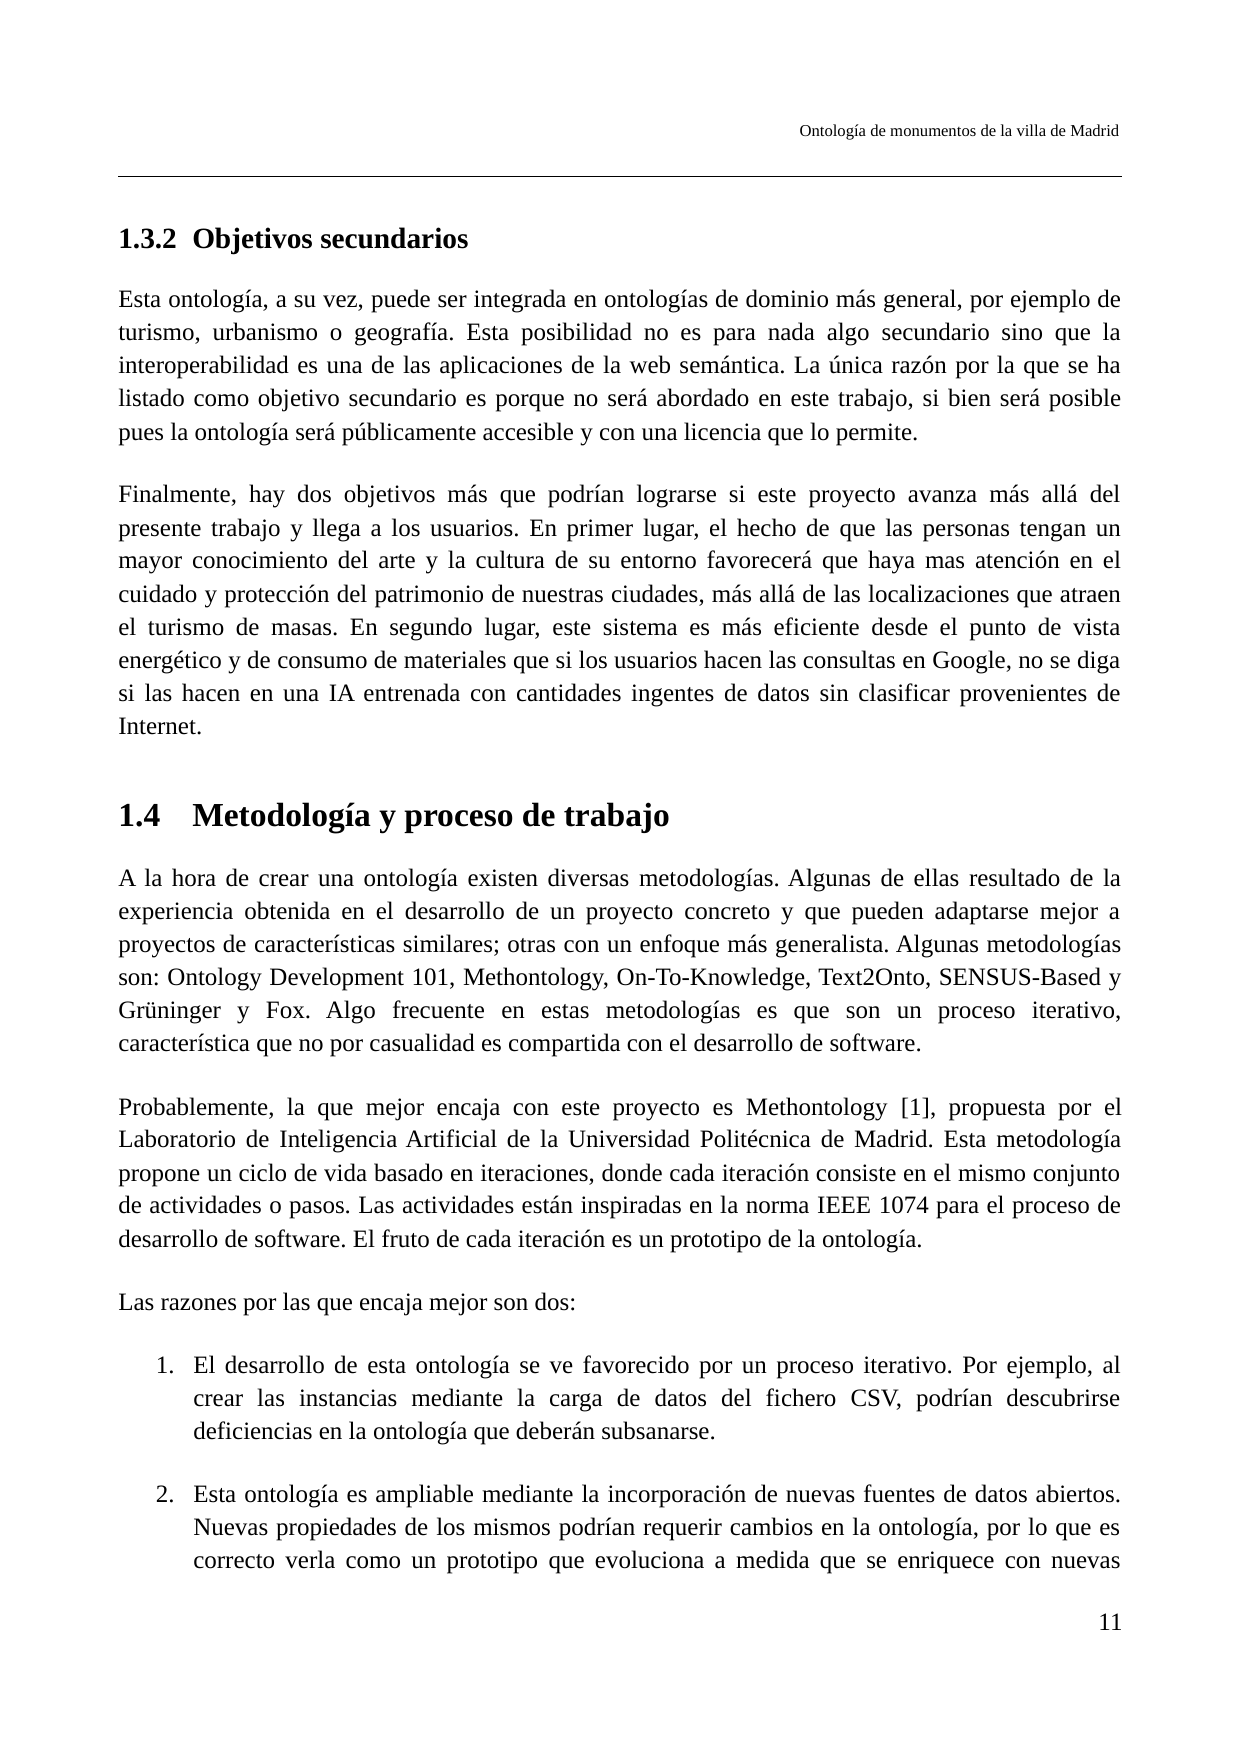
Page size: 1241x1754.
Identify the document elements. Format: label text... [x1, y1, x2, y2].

text Probablemente, la que mejor encaja con este proyecto es Methontology [1], propuesta por el Laboratorio de Inteligencia Artificial de la Universidad Politécnica de Madrid. Esta metodología propone un ciclo de vida basado en iteraciones, donde cada iteración consiste en el mismo conjunto de actividades o pasos. Las actividades están inspiradas en la norma IEEE 1074 para el proceso de desarrollo de software. El fruto de cada iteración es un prototipo de la ontología. [118, 1092, 1122, 1252]
subtitle Objetivos secundarios [118, 221, 1122, 254]
list Esta ontología es ampliable mediante la incorporación de nuevas fuentes de datos abiertos. Nuevas propiedades de los mismos podrían requerir cambios en la ontología, por lo que es correcto verla como un prototipo que evoluciona a medida que se enriquece con nuevas [156, 1479, 1122, 1573]
text Finalmente, hay dos objetivos más que podrían lograrse si este proyecto avanza más allá del presente trabajo y llega a los usuarios. En primer lugar, el hecho de que las personas tengan un mayor conocimiento del arte y la cultura de su entorno favorecerá que haya mas atención en el cuidado y protección del patrimonio de nuestras ciudades, más allá de las localizaciones que atraen el turismo de masas. En segundo lugar, este sistema es más eficiente desde el punto de vista energético y de consumo de materiales que si los usuarios hacen las consultas en Google, no se diga si las hacen en una IA entrenada con cantidades ingentes de datos sin clasificar provenientes de Internet. [118, 479, 1122, 739]
subtitle Metodología y proceso de trabajo [118, 795, 1122, 833]
text A la hora de crear una ontología existen diversas metodologías. Algunas de ellas resultado de la experiencia obtenida en el desarrollo de un proyecto concreto y que pueden adaptarse mejor a proyectos de características similares; otras con un enfoque más generalista. Algunas metodologías son: Ontology Development 101, Methontology, On-To-Knowledge, Text2Onto, SENSUS-Based y Grüninger y Fox. Algo frecuente en estas metodologías es que son un proceso iterativo, característica que no por casualidad es compartida con el desarrollo de software. [118, 863, 1122, 1057]
text Las razones por las que encaja mejor son dos: [118, 1287, 1122, 1315]
list El desarrollo de esta ontología se ve favorecido por un proceso iterativo. Por ejemplo, al crear las instancias mediante la carga de datos del fichero CSV, podrían descubrirse deficiencias en la ontología que deberán subsanarse. [156, 1350, 1122, 1444]
text Esta ontología, a su vez, puede ser integrada en ontologías de dominio más general, por ejemplo de turismo, urbanismo o geografía. Esta posibilidad no es para nada algo secundario sino que la interoperabilidad es una de las aplicaciones de la web semántica. La única razón por la que se ha listado como objetivo secundario es porque no será abordado en este trabajo, si bien será posible pues la ontología será públicamente accesible y con una licencia que lo permite. [118, 284, 1122, 445]
